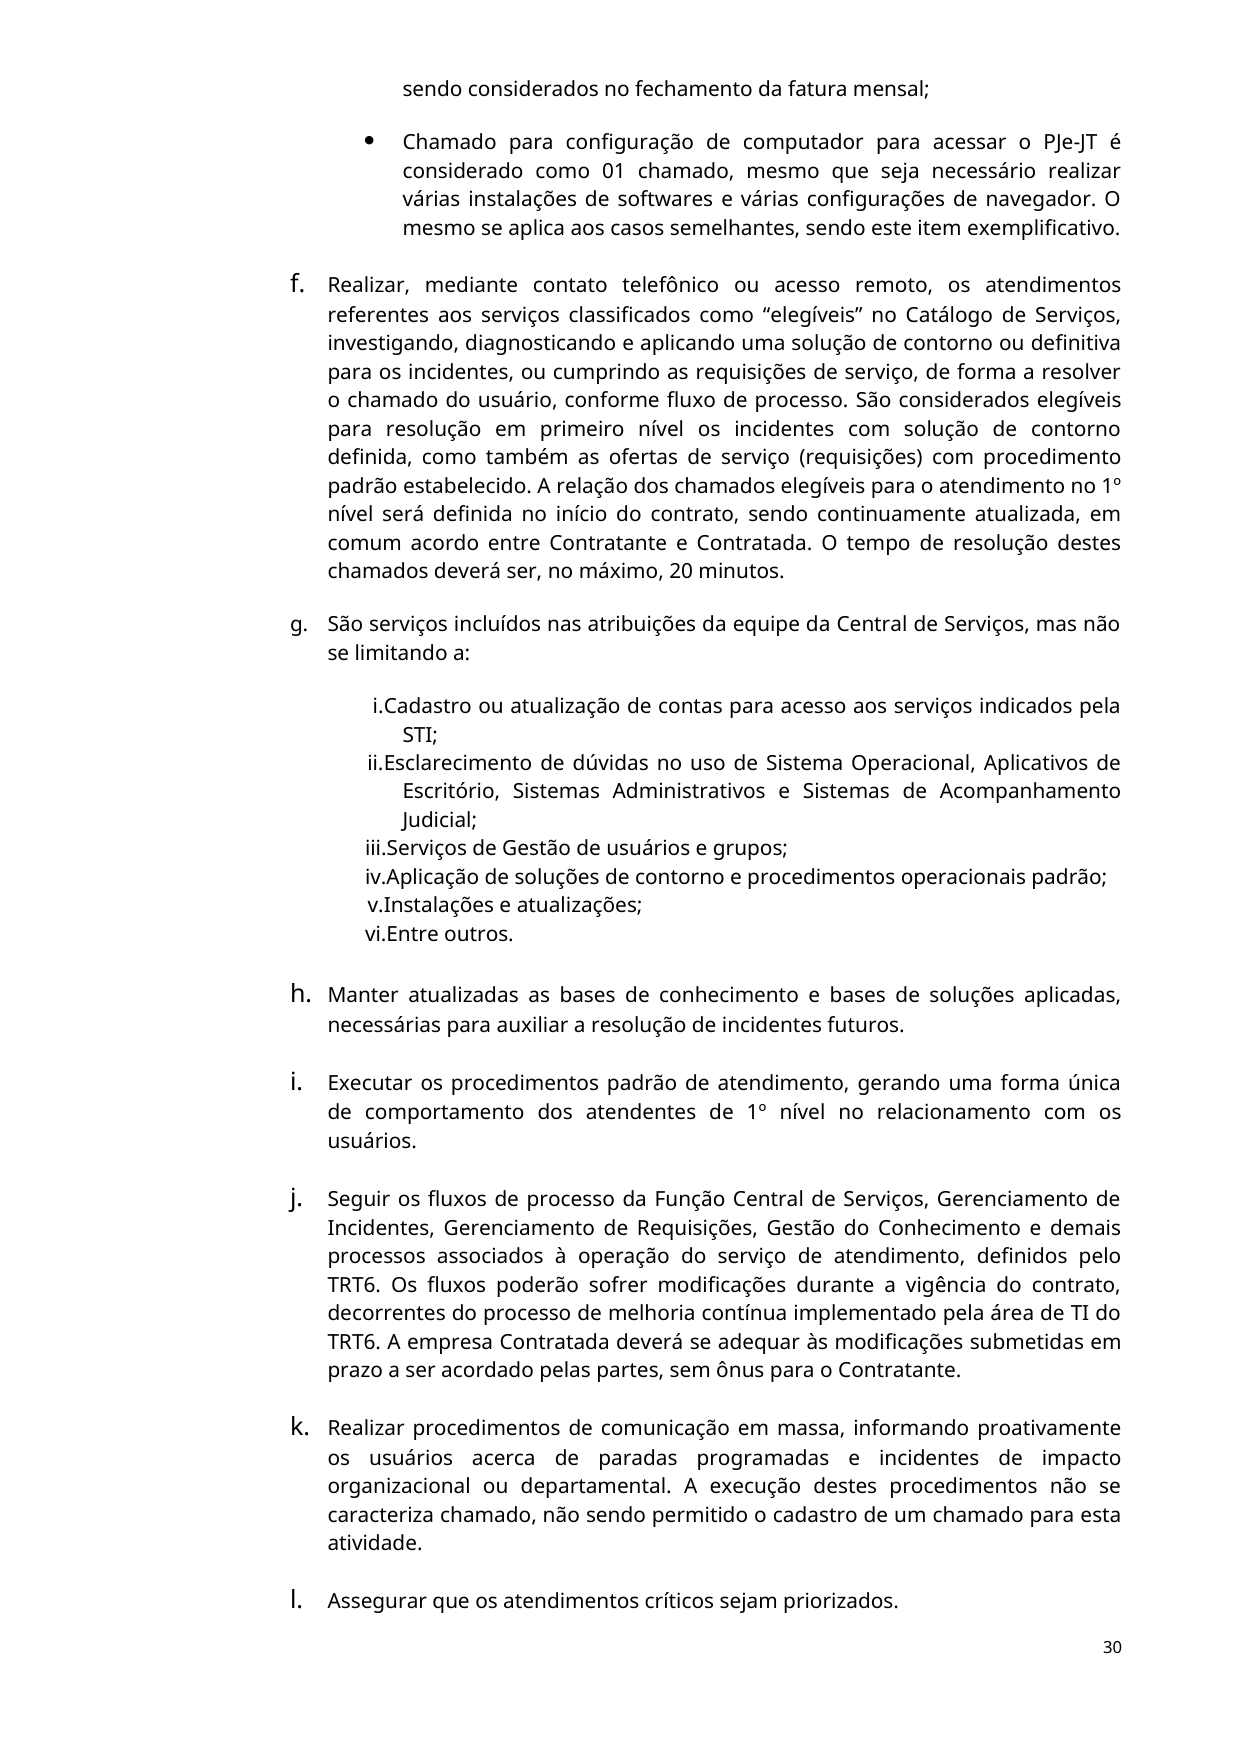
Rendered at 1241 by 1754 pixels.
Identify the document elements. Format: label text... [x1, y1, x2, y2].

list Manter atualizadas as bases de conhecimento e bases de soluções aplicadas, necessárias para auxiliar a resolução de incidentes futuros. [290, 976, 1122, 1038]
list Realizar procedimentos de comunicação em massa, informando proativamente os usuários acerca de paradas programadas e incidentes de impacto organizacional ou departamental. A execução destes procedimentos não se caracteriza chamado, não sendo permitido o cadastro de um chamado para esta atividade. [290, 1409, 1122, 1557]
list Cadastro ou atualização de contas para acesso aos serviços indicados pela STI; [365, 691, 1122, 748]
list São serviços incluídos nas atribuições da equipe da Central de Serviços, mas não se limitando a: [290, 609, 1122, 666]
list Aplicação de soluções de contorno e procedimentos operacionais padrão; [365, 862, 1122, 890]
list Entre outros. [365, 919, 1122, 947]
list Seguir os fluxos de processo da Função Central de Serviços, Gerenciamento de Incidentes, Gerenciamento de Requisições, Gestão do Conhecimento e demais processos associados à operação do serviço de atendimento, definidos pelo TRT6. Os fluxos poderão sofrer modificações durante a vigência do contrato, decorrentes do processo de melhoria contínua implementado pela área de TI do TRT6. A empresa Contratada deverá se adequar às modificações submetidas em prazo a ser acordado pelas partes, sem ônus para o Contratante. [290, 1179, 1122, 1384]
list Instalações e atualizações; [365, 890, 1122, 919]
list sendo considerados no fechamento da fatura mensal; [365, 74, 1122, 102]
list Assegurar que os atendimentos críticos sejam priorizados. [290, 1582, 1122, 1616]
list Realizar, mediante contato telefônico ou acesso remoto, os atendimentos referentes aos serviços classificados como “elegíveis” no Catálogo de Serviços, investigando, diagnosticando e aplicando uma solução de contorno ou definitiva para os incidentes, ou cumprindo as requisições de serviço, de forma a resolver o chamado do usuário, conforme fluxo de processo. São considerados elegíveis para resolução em primeiro nível os incidentes com solução de contorno definida, como também as ofertas de serviço (requisições) com procedimento padrão estabelecido. A relação dos chamados elegíveis para o atendimento no 1º nível será definida no início do contrato, sendo continuamente atualizada, em comum acordo entre Contratante e Contratada. O tempo de resolução destes chamados deverá ser, no máximo, 20 minutos. [290, 266, 1122, 584]
list Esclarecimento de dúvidas no uso de Sistema Operacional, Aplicativos de Escritório, Sistemas Administrativos e Sistemas de Acompanhamento Judicial; [365, 748, 1122, 833]
list Chamado para configuração de computador para acessar o PJe-JT é considerado como 01 chamado, mesmo que seja necessário realizar várias instalações de softwares e várias configurações de navegador. O mesmo se aplica aos casos semelhantes, sendo este item exemplificativo. [365, 127, 1122, 241]
list Executar os procedimentos padrão de atendimento, gerando uma forma única de comportamento dos atendentes de 1º nível no relacionamento com os usuários. [290, 1063, 1122, 1154]
list Serviços de Gestão de usuários e grupos; [365, 833, 1122, 862]
